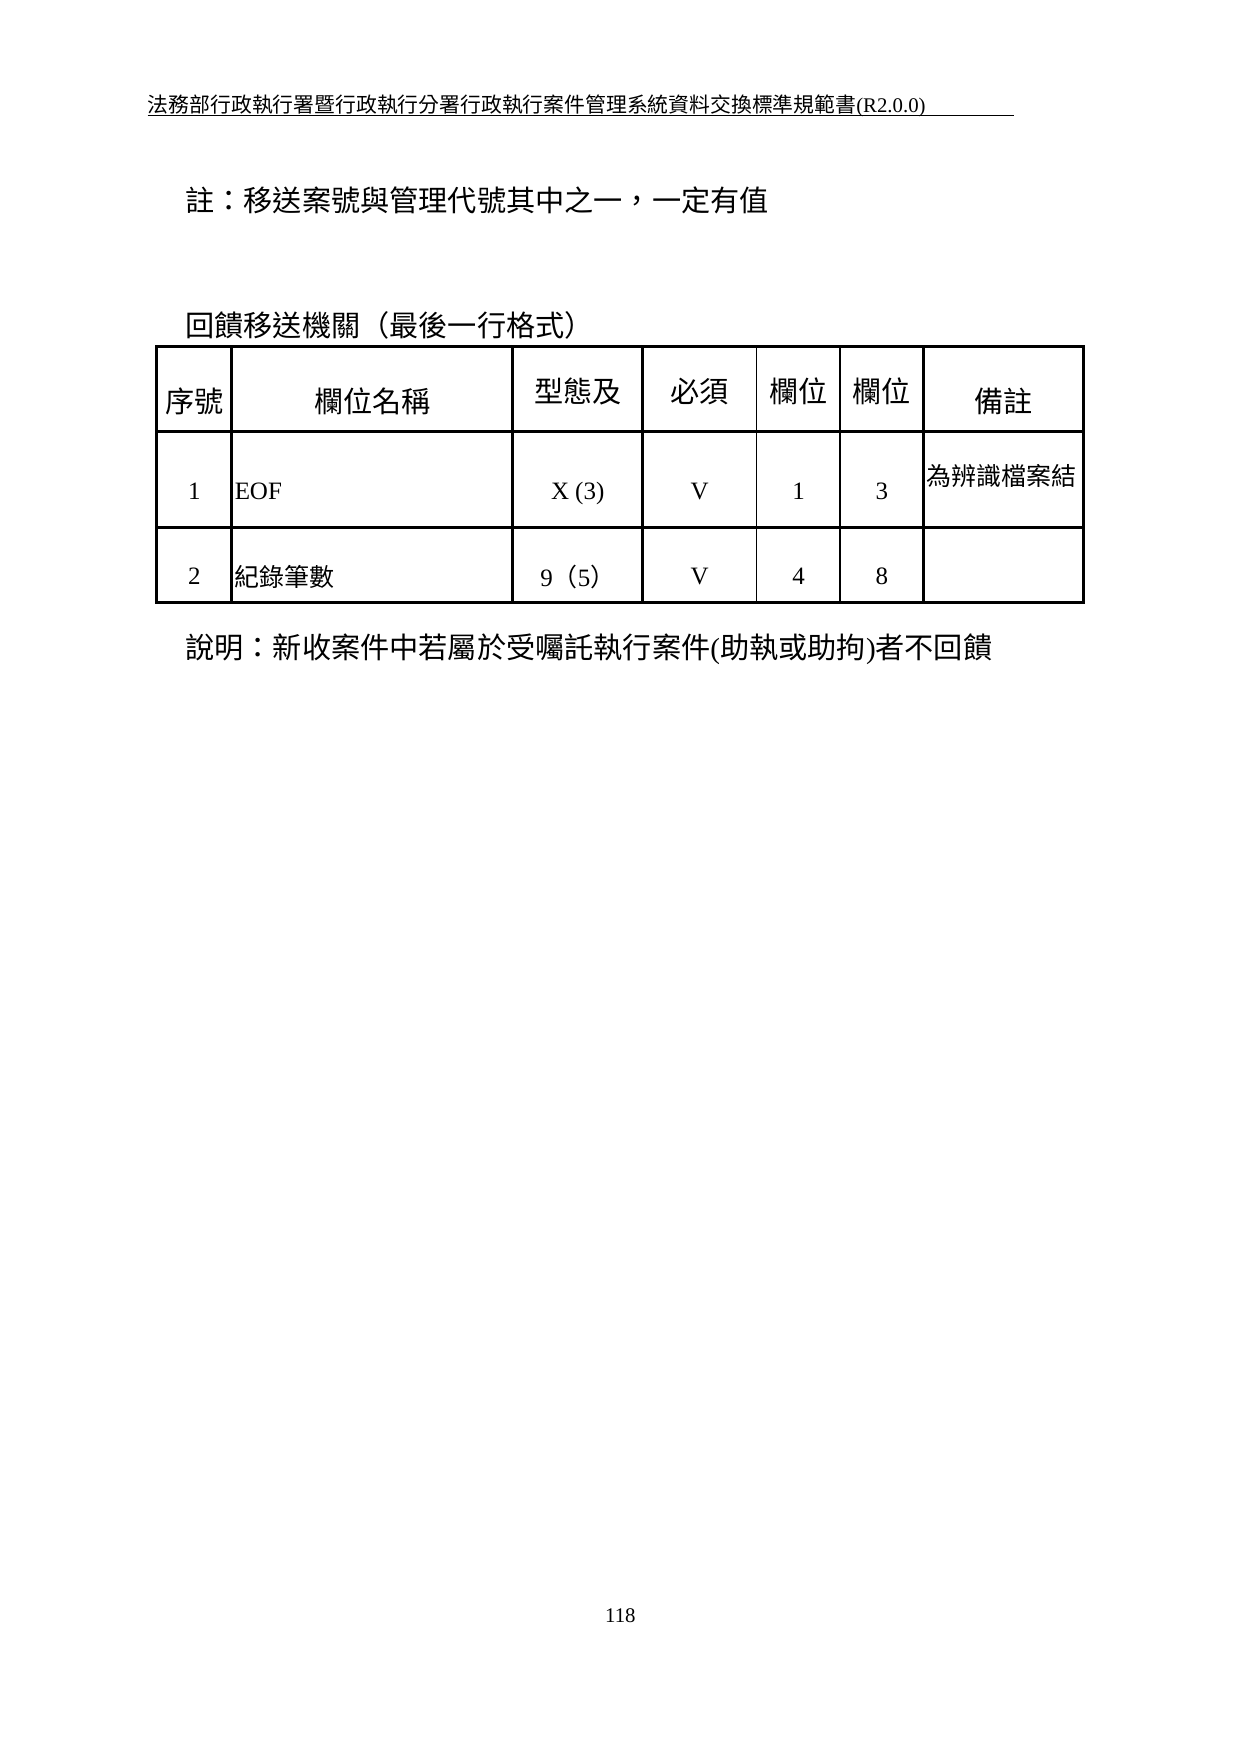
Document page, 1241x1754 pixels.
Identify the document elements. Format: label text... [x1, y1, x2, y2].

table_cell EOF [233, 433, 511, 526]
table_cell V [644, 529, 756, 601]
table_header 型態及 字元長度 [514, 348, 641, 430]
table_cell X (3) [514, 433, 641, 526]
table_cell 2 [158, 529, 230, 601]
table_header 必須 輸入 [644, 348, 756, 430]
text 回饋移送機關（最後一行格式） [185, 282, 1092, 345]
table_cell V [644, 433, 756, 526]
table_cell 9（5） [514, 529, 641, 601]
table_header 備註 [925, 348, 1082, 430]
table_header 欄位 迄 [841, 348, 922, 430]
table_cell 3 [841, 433, 922, 526]
table_cell 1 [158, 433, 230, 526]
table_cell 紀錄筆數 [233, 529, 511, 601]
table_cell 8 [841, 529, 922, 601]
table_header 欄位 起 [757, 348, 839, 430]
text 說明：新收案件中若屬於受囑託執行案件(助執或助拘)者不回饋 [185, 604, 1092, 667]
text 註：移送案號與管理代號其中之一，一定有值 [185, 157, 1092, 220]
table_header 欄位名稱 [233, 348, 511, 430]
table_cell 4 [757, 529, 839, 601]
table_cell [925, 529, 1082, 601]
table_cell 1 [757, 433, 839, 526]
table_cell 為辨識檔案結尾的辨別碼 [925, 433, 1082, 526]
table_header 序號 [158, 348, 230, 430]
